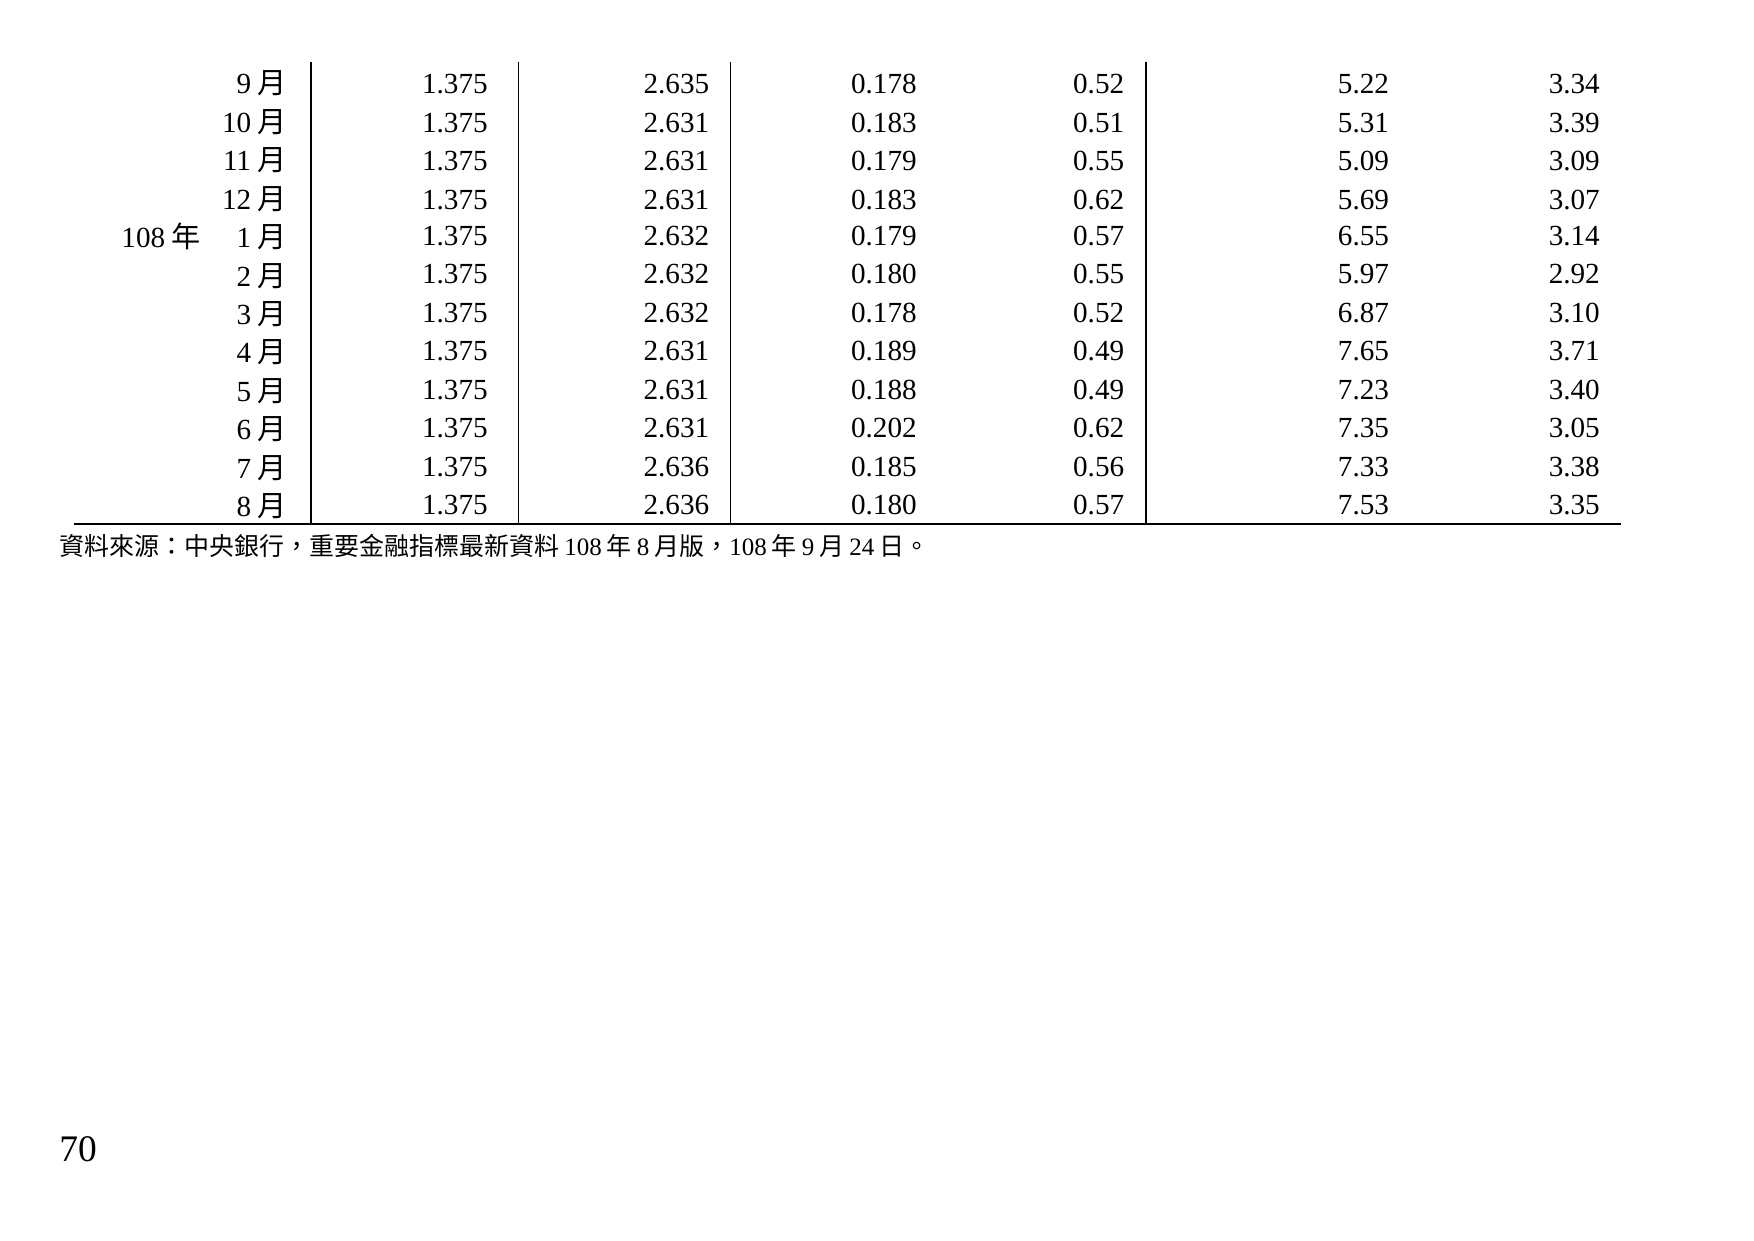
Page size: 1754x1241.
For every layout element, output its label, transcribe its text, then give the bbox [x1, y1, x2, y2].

table_cell 4月 [74, 331, 310, 369]
table_cell 3.71 [1410, 331, 1621, 369]
table_cell 2.636 [519, 485, 730, 523]
table_cell 5.69 [1147, 177, 1410, 216]
table_cell 2.636 [519, 446, 730, 485]
table_cell 8月 [74, 485, 310, 523]
table_cell 1.375 [312, 139, 518, 177]
table_cell 11月 [74, 139, 310, 177]
table_cell 0.62 [938, 408, 1145, 446]
table_cell 3.05 [1410, 408, 1621, 446]
table_cell 2.92 [1410, 254, 1621, 293]
table_cell 7.53 [1147, 485, 1410, 523]
table_cell 0.188 [731, 370, 938, 408]
table_cell 3.07 [1410, 177, 1621, 216]
table_cell 3月 [74, 293, 310, 331]
table_cell 2.632 [519, 216, 730, 254]
table_cell 2月 [74, 254, 310, 293]
table_cell 2.631 [519, 139, 730, 177]
table_cell 2.635 [519, 62, 730, 100]
table_cell 3.39 [1410, 100, 1621, 139]
table_cell 0.185 [731, 446, 938, 485]
table_cell 1.375 [312, 254, 518, 293]
table_cell 0.56 [938, 446, 1145, 485]
table_cell 0.178 [731, 62, 938, 100]
table_cell 0.179 [731, 139, 938, 177]
text 資料來源：中央銀行，重要金融指標最新資料108年8月版，108年9月24日。 [59, 525, 1636, 563]
table_cell 6.55 [1147, 216, 1410, 254]
table_cell 0.52 [938, 62, 1145, 100]
table_cell 2.631 [519, 100, 730, 139]
table_cell 7.23 [1147, 370, 1410, 408]
table_cell 7.35 [1147, 408, 1410, 446]
table_cell 3.34 [1410, 62, 1621, 100]
table_cell 3.40 [1410, 370, 1621, 408]
table_cell 0.52 [938, 293, 1145, 331]
table_cell 0.55 [938, 139, 1145, 177]
table_cell 0.183 [731, 100, 938, 139]
table_cell 10月 [74, 100, 310, 139]
table_cell 1.375 [312, 446, 518, 485]
table_cell 0.62 [938, 177, 1145, 216]
table_cell 3.09 [1410, 139, 1621, 177]
table_cell 7月 [74, 446, 310, 485]
table_cell 0.202 [731, 408, 938, 446]
table_cell 1.375 [312, 331, 518, 369]
table_cell 2.632 [519, 254, 730, 293]
table_cell 2.632 [519, 293, 730, 331]
table_cell 6月 [74, 408, 310, 446]
table_cell 0.179 [731, 216, 938, 254]
table_cell 0.189 [731, 331, 938, 369]
table_cell 5.09 [1147, 139, 1410, 177]
table_cell 0.178 [731, 293, 938, 331]
table_cell 3.10 [1410, 293, 1621, 331]
table_cell 108年 1月 [74, 216, 310, 254]
table_cell 1.375 [312, 62, 518, 100]
table_cell 12月 [74, 177, 310, 216]
table_cell 1.375 [312, 293, 518, 331]
table_cell 9月 [74, 62, 310, 100]
table_cell 7.33 [1147, 446, 1410, 485]
table_cell 0.49 [938, 370, 1145, 408]
table_cell 0.57 [938, 485, 1145, 523]
table_cell 6.87 [1147, 293, 1410, 331]
table_cell 2.631 [519, 370, 730, 408]
table_cell 0.183 [731, 177, 938, 216]
table_cell 3.35 [1410, 485, 1621, 523]
table_cell 7.65 [1147, 331, 1410, 369]
table_cell 0.180 [731, 254, 938, 293]
table_cell 2.631 [519, 177, 730, 216]
table_cell 0.180 [731, 485, 938, 523]
table_cell 3.14 [1410, 216, 1621, 254]
table_cell 1.375 [312, 485, 518, 523]
table_cell 5.22 [1147, 62, 1410, 100]
table_cell 1.375 [312, 408, 518, 446]
table_cell 1.375 [312, 100, 518, 139]
table_cell 0.57 [938, 216, 1145, 254]
table_cell 2.631 [519, 331, 730, 369]
table_cell 0.51 [938, 100, 1145, 139]
table_cell 5.31 [1147, 100, 1410, 139]
table_cell 1.375 [312, 216, 518, 254]
table_cell 2.631 [519, 408, 730, 446]
table_cell 1.375 [312, 370, 518, 408]
table_cell 1.375 [312, 177, 518, 216]
table_cell 5.97 [1147, 254, 1410, 293]
table_cell 3.38 [1410, 446, 1621, 485]
table_cell 0.55 [938, 254, 1145, 293]
table_cell 5月 [74, 370, 310, 408]
table_cell 0.49 [938, 331, 1145, 369]
